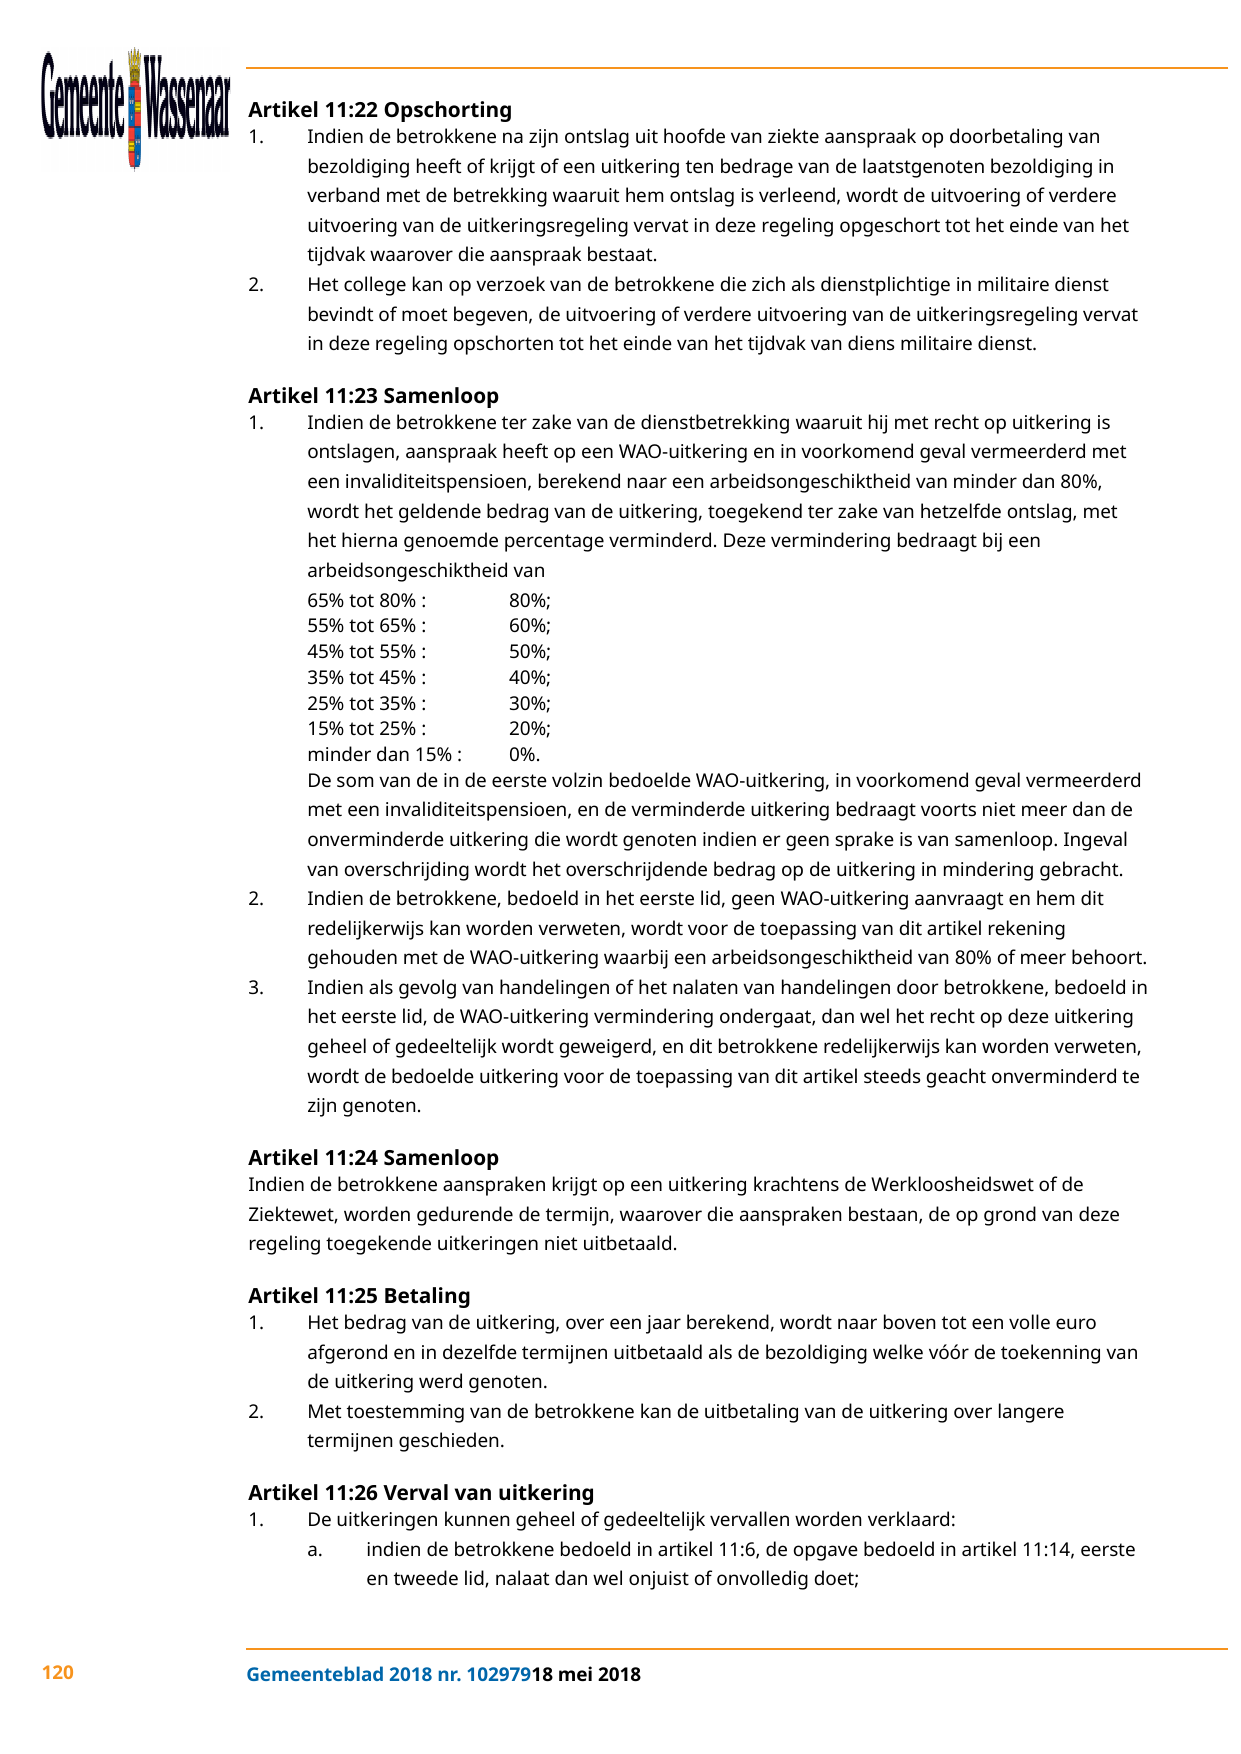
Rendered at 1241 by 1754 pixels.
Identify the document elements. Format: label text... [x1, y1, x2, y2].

list Indien de betrokkene, bedoeld in het eerste lid, geen WAO-uitkering aanvraagt en hem dit redelijkerwijs kan worden verweten, wordt voor de toepassing van dit artikel rekening gehouden met de WAO-uitkering waarbij een arbeidsongeschiktheid van 80% of meer behoort. [248, 885, 1152, 970]
table_cell 25% tot 35% : [307, 690, 509, 715]
table_cell 60%; [509, 613, 1211, 638]
table_header 65% tot 80% : [307, 587, 509, 612]
text Artikel 11:25 Betaling [248, 1281, 1152, 1309]
picture [41, 47, 231, 172]
text Indien de betrokkene aanspraken krijgt op een uitkering krachtens de Werkloosheidswet of de Ziektewet, worden gedurende de termijn, waarover die aanspraken bestaan, de op grond van deze regeling toegekende uitkeringen niet uitbetaald. [248, 1171, 1152, 1256]
table_cell 45% tot 55% : [307, 638, 509, 664]
list Indien als gevolg van handelingen of het nalaten van handelingen door betrokkene, bedoeld in het eerste lid, de WAO-uitkering vermindering ondergaat, dan wel het recht op deze uitkering geheel of gedeeltelijk wordt geweigerd, en dit betrokkene redelijkerwijs kan worden verweten, wordt de bedoelde uitkering voor de toepassing van dit artikel steeds geacht onverminderd te zijn genoten. [248, 974, 1152, 1118]
text Artikel 11:22 Opschorting [248, 95, 1152, 123]
table_cell 40%; [509, 664, 1211, 690]
table_cell 50%; [509, 638, 1211, 664]
table_cell 0%. [509, 741, 1211, 767]
text Artikel 11:26 Verval van uitkering [248, 1478, 1152, 1506]
list indien de betrokkene bedoeld in artikel 11:6, de opgave bedoeld in artikel 11:14, eerste en tweede lid, nalaat dan wel onjuist of onvolledig doet; [307, 1536, 1152, 1591]
table_cell 35% tot 45% : [307, 664, 509, 690]
list Met toestemming van de betrokkene kan de uitbetaling van de uitkering over langere termijnen geschieden. [248, 1398, 1152, 1453]
list De uitkeringen kunnen geheel of gedeeltelijk vervallen worden verklaard: [248, 1506, 1152, 1532]
table_cell 30%; [509, 690, 1211, 715]
table_cell 20%; [509, 715, 1211, 741]
list Indien de betrokkene ter zake van de dienstbetrekking waaruit hij met recht op uitkering is ontslagen, aanspraak heeft op een WAO-uitkering en in voorkomend geval vermeerderd met een invaliditeitspensioen, berekend naar een arbeidsongeschiktheid van minder dan 80%, wordt het geldende bedrag van de uitkering, toegekend ter zake van hetzelfde ontslag, met het hierna genoemde percentage verminderd. Deze vermindering bedraagt bij een arbeidsongeschiktheid van [248, 409, 1152, 583]
text Artikel 11:23 Samenloop [248, 381, 1152, 409]
list Het college kan op verzoek van de betrokkene die zich als dienstplichtige in militaire dienst bevindt of moet begeven, de uitvoering of verdere uitvoering van de uitkeringsregeling vervat in deze regeling opschorten tot het einde van het tijdvak van diens militaire dienst. [248, 271, 1152, 356]
text Artikel 11:24 Samenloop [248, 1143, 1152, 1171]
table_header 80%; [509, 587, 1211, 612]
list De som van de in de eerste volzin bedoelde WAO-uitkering, in voorkomend geval vermeerderd met een invaliditeitspensioen, en de verminderde uitkering bedraagt voorts niet meer dan de onverminderde uitkering die wordt genoten indien er geen sprake is van samenloop. Ingeval van overschrijding wordt het overschrijdende bedrag op de uitkering in mindering gebracht. [248, 767, 1152, 881]
table_cell 15% tot 25% : [307, 715, 509, 741]
list Het bedrag van de uitkering, over een jaar berekend, wordt naar boven tot een volle euro afgerond en in dezelfde termijnen uitbetaald als de bezoldiging welke vóór de toekenning van de uitkering werd genoten. [248, 1309, 1152, 1394]
table_cell minder dan 15% : [307, 741, 509, 767]
list Indien de betrokkene na zijn ontslag uit hoofde van ziekte aanspraak op doorbetaling van bezoldiging heeft of krijgt of een uitkering ten bedrage van de laatstgenoten bezoldiging in verband met de betrekking waaruit hem ontslag is verleend, wordt de uitvoering of verdere uitvoering van de uitkeringsregeling vervat in deze regeling opgeschort tot het einde van het tijdvak waarover die aanspraak bestaat. [248, 123, 1152, 267]
table_cell 55% tot 65% : [307, 613, 509, 638]
